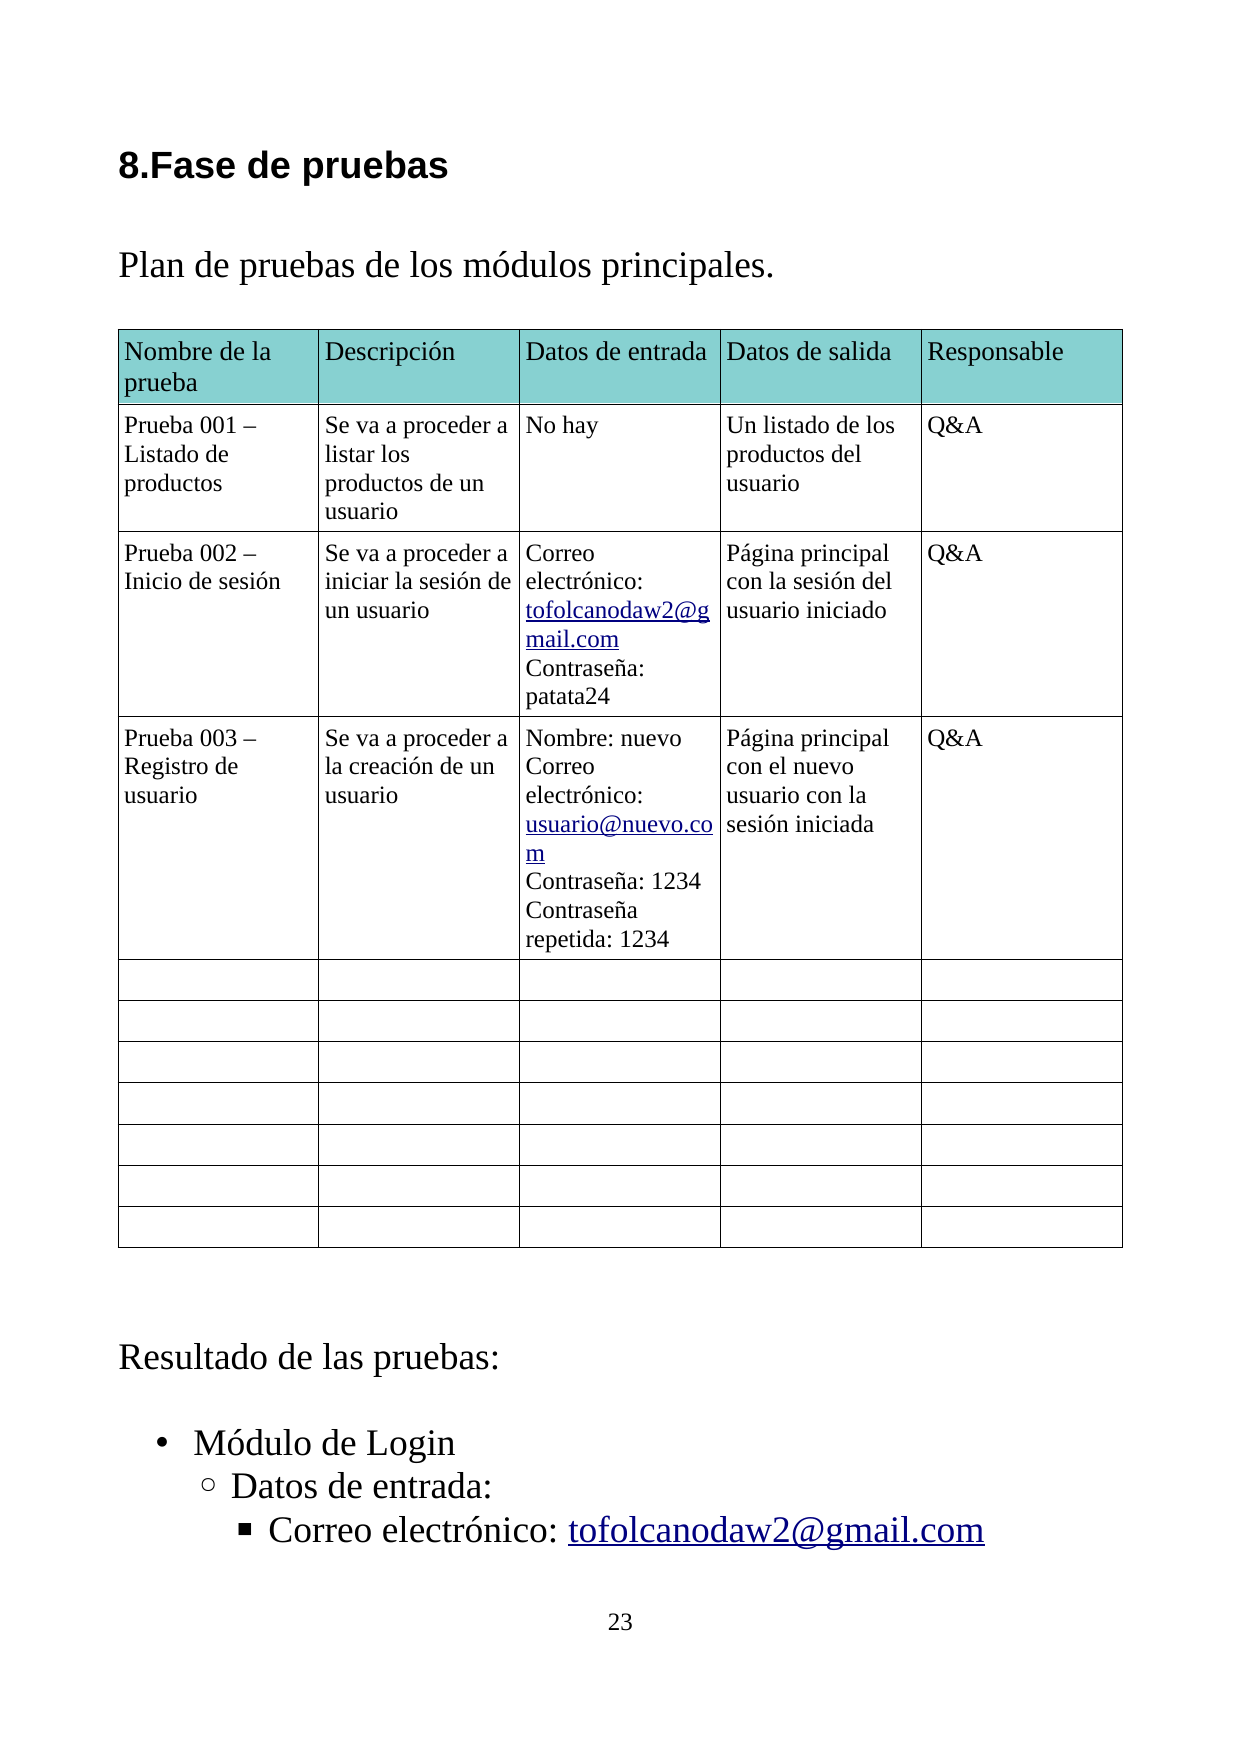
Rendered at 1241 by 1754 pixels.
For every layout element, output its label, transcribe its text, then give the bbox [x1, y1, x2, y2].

list Correo electrónico: tofolcanodaw2@gmail.com [231, 1507, 1122, 1550]
table_cell [319, 1001, 519, 1041]
table_cell [319, 1083, 519, 1123]
table_cell [721, 1166, 921, 1206]
list Módulo de Login [156, 1421, 1122, 1464]
table_cell Q&A [922, 532, 1122, 716]
table_cell No hay [520, 405, 720, 531]
table_cell [520, 1166, 720, 1206]
text Plan de pruebas de los módulos principales. [118, 242, 1122, 286]
table_cell [922, 960, 1122, 1000]
table_cell [119, 1125, 318, 1165]
table_cell [119, 1083, 318, 1123]
table_header Datos de entrada [520, 330, 720, 403]
table_cell [319, 1125, 519, 1165]
table_cell Un listado de los productos del usuario [721, 405, 921, 531]
table_cell Página principal con el nuevo usuario con la sesión iniciada [721, 717, 921, 958]
table_cell Correo electrónico: tofolcanodaw2@gmail.com Contraseña: patata24 [520, 532, 720, 716]
table_cell [119, 1166, 318, 1206]
table_cell [922, 1042, 1122, 1082]
table_cell [319, 1166, 519, 1206]
table_cell [520, 1125, 720, 1165]
table_header Descripción [319, 330, 519, 403]
table_cell [119, 960, 318, 1000]
table_cell [119, 1001, 318, 1041]
table_cell Prueba 002 – Inicio de sesión [119, 532, 318, 716]
table_cell [922, 1001, 1122, 1041]
table_cell [319, 1207, 519, 1247]
table_cell Q&A [922, 717, 1122, 958]
table_header Datos de salida [721, 330, 921, 403]
table_cell Prueba 001 – Listado de productos [119, 405, 318, 531]
table_cell Nombre: nuevo Correo electrónico: usuario@nuevo.com Contraseña: 1234 Contraseña repetida: 1234 [520, 717, 720, 958]
table_cell [721, 1207, 921, 1247]
table_cell [520, 1083, 720, 1123]
table_cell [520, 1207, 720, 1247]
table_header Responsable [922, 330, 1122, 403]
table_header Nombre de la prueba [119, 330, 318, 403]
table_cell [922, 1083, 1122, 1123]
table_cell [922, 1207, 1122, 1247]
table_cell Se va a proceder a iniciar la sesión de un usuario [319, 532, 519, 716]
subtitle 8.Fase de pruebas [118, 143, 1122, 187]
table_cell [520, 1042, 720, 1082]
table_cell Página principal con la sesión del usuario iniciado [721, 532, 921, 716]
table_cell [721, 960, 921, 1000]
table_cell [721, 1125, 921, 1165]
table_cell [520, 1001, 720, 1041]
table_cell [319, 960, 519, 1000]
table_cell [319, 1042, 519, 1082]
table_cell [721, 1042, 921, 1082]
table_cell [721, 1001, 921, 1041]
table_cell [922, 1125, 1122, 1165]
table_cell [119, 1207, 318, 1247]
table_cell [721, 1083, 921, 1123]
table_cell Q&A [922, 405, 1122, 531]
table_cell Se va a proceder a la creación de un usuario [319, 717, 519, 958]
text Resultado de las pruebas: [118, 1334, 1122, 1378]
table_cell Se va a proceder a listar los productos de un usuario [319, 405, 519, 531]
list Datos de entrada: [193, 1464, 1122, 1507]
table_cell Prueba 003 – Registro de usuario [119, 717, 318, 958]
table_cell [520, 960, 720, 1000]
table_cell [119, 1042, 318, 1082]
table_cell [922, 1166, 1122, 1206]
